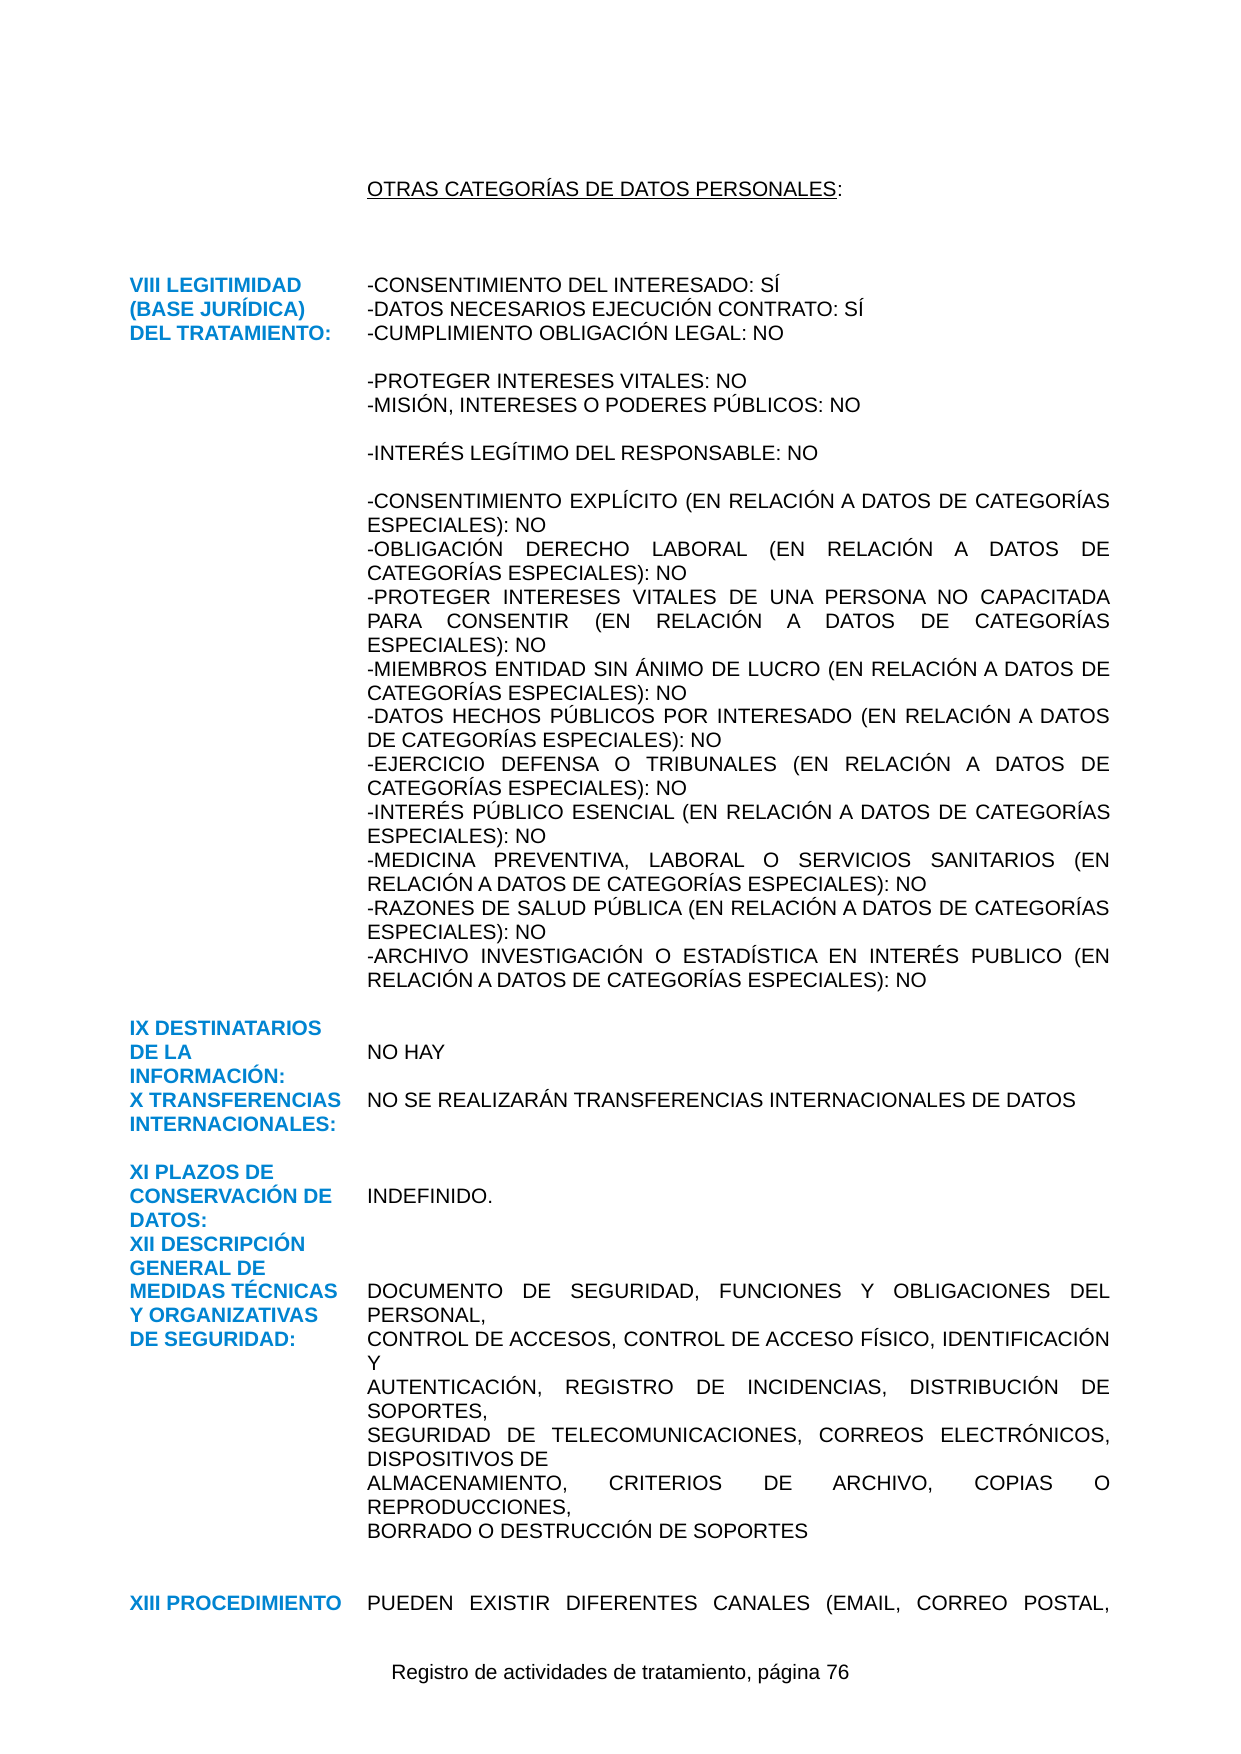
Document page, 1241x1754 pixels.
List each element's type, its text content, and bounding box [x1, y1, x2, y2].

table_cell XI PLAZOS DE CONSERVACIÓN DE DATOS: [118, 1160, 356, 1231]
table_cell INDEFINIDO. [356, 1160, 1122, 1231]
table_cell OTRAS CATEGORÍAS DE DATOS PERSONALES: [356, 177, 1122, 273]
table_cell -CONSENTIMIENTO DEL INTERESADO: SÍ -DATOS NECESARIOS EJECUCIÓN CONTRATO: SÍ -CUMPLIMIENTO OBLIGACIÓN LEGAL: NO -PROTEGER INTERESES VITALES: NO -MISIÓN, INTERESES O PODERES PÚBLICOS: NO -INTERÉS LEGÍTIMO DEL RESPONSABLE: NO -CONSENTIMIENTO EXPLÍCITO (EN RELACIÓN A DATOS DE CATEGORÍAS ESPECIALES): NO -OBLIGACIÓN DERECHO LABORAL (EN RELACIÓN A DATOS DE CATEGORÍAS ESPECIALES): NO -PROTEGER INTERESES VITALES DE UNA PERSONA NO CAPACITADA PARA CONSENTIR (EN RELACIÓN A DATOS DE CATEGORÍAS ESPECIALES): NO -MIEMBROS ENTIDAD SIN ÁNIMO DE LUCRO (EN RELACIÓN A DATOS DE CATEGORÍAS ESPECIALES): NO -DATOS HECHOS PÚBLICOS POR INTERESADO (EN RELACIÓN A DATOS DE CATEGORÍAS ESPECIALES): NO -EJERCICIO DEFENSA O TRIBUNALES (EN RELACIÓN A DATOS DE CATEGORÍAS ESPECIALES): NO -INTERÉS PÚBLICO ESENCIAL (EN RELACIÓN A DATOS DE CATEGORÍAS ESPECIALES): NO -MEDICINA PREVENTIVA, LABORAL O SERVICIOS SANITARIOS (EN RELACIÓN A DATOS DE CATEGORÍAS ESPECIALES): NO -RAZONES DE SALUD PÚBLICA (EN RELACIÓN A DATOS DE CATEGORÍAS ESPECIALES): NO -ARCHIVO INVESTIGACIÓN O ESTADÍSTICA EN INTERÉS PUBLICO (EN RELACIÓN A DATOS DE CATEGORÍAS ESPECIALES): NO [356, 273, 1122, 1016]
table_cell NO SE REALIZARÁN TRANSFERENCIAS INTERNACIONALES DE DATOS [356, 1088, 1122, 1159]
table_cell X TRANSFERENCIAS INTERNACIONALES: [118, 1088, 356, 1159]
table_cell PUEDEN EXISTIR DIFERENTES CANALES (EMAIL, CORREO POSTAL, [356, 1591, 1122, 1615]
table_cell DOCUMENTO DE SEGURIDAD, FUNCIONES Y OBLIGACIONES DEL PERSONAL, CONTROL DE ACCESOS, CONTROL DE ACCESO FÍSICO, IDENTIFICACIÓN Y AUTENTICACIÓN, REGISTRO DE INCIDENCIAS, DISTRIBUCIÓN DE SOPORTES, SEGURIDAD DE TELECOMUNICACIONES, CORREOS ELECTRÓNICOS, DISPOSITIVOS DE ALMACENAMIENTO, CRITERIOS DE ARCHIVO, COPIAS O REPRODUCCIONES, BORRADO O DESTRUCCIÓN DE SOPORTES [356, 1231, 1122, 1591]
table_cell VIII LEGITIMIDAD (BASE JURÍDICA) DEL TRATAMIENTO: [118, 273, 356, 1016]
table_cell NO HAY [356, 1016, 1122, 1088]
table_cell XIII PROCEDIMIENTO [118, 1591, 356, 1615]
table_cell XII DESCRIPCIÓN GENERAL DE MEDIDAS TÉCNICAS Y ORGANIZATIVAS DE SEGURIDAD: [118, 1231, 356, 1591]
table_cell [118, 177, 356, 273]
table_cell IX DESTINATARIOS DE LA INFORMACIÓN: [118, 1016, 356, 1088]
